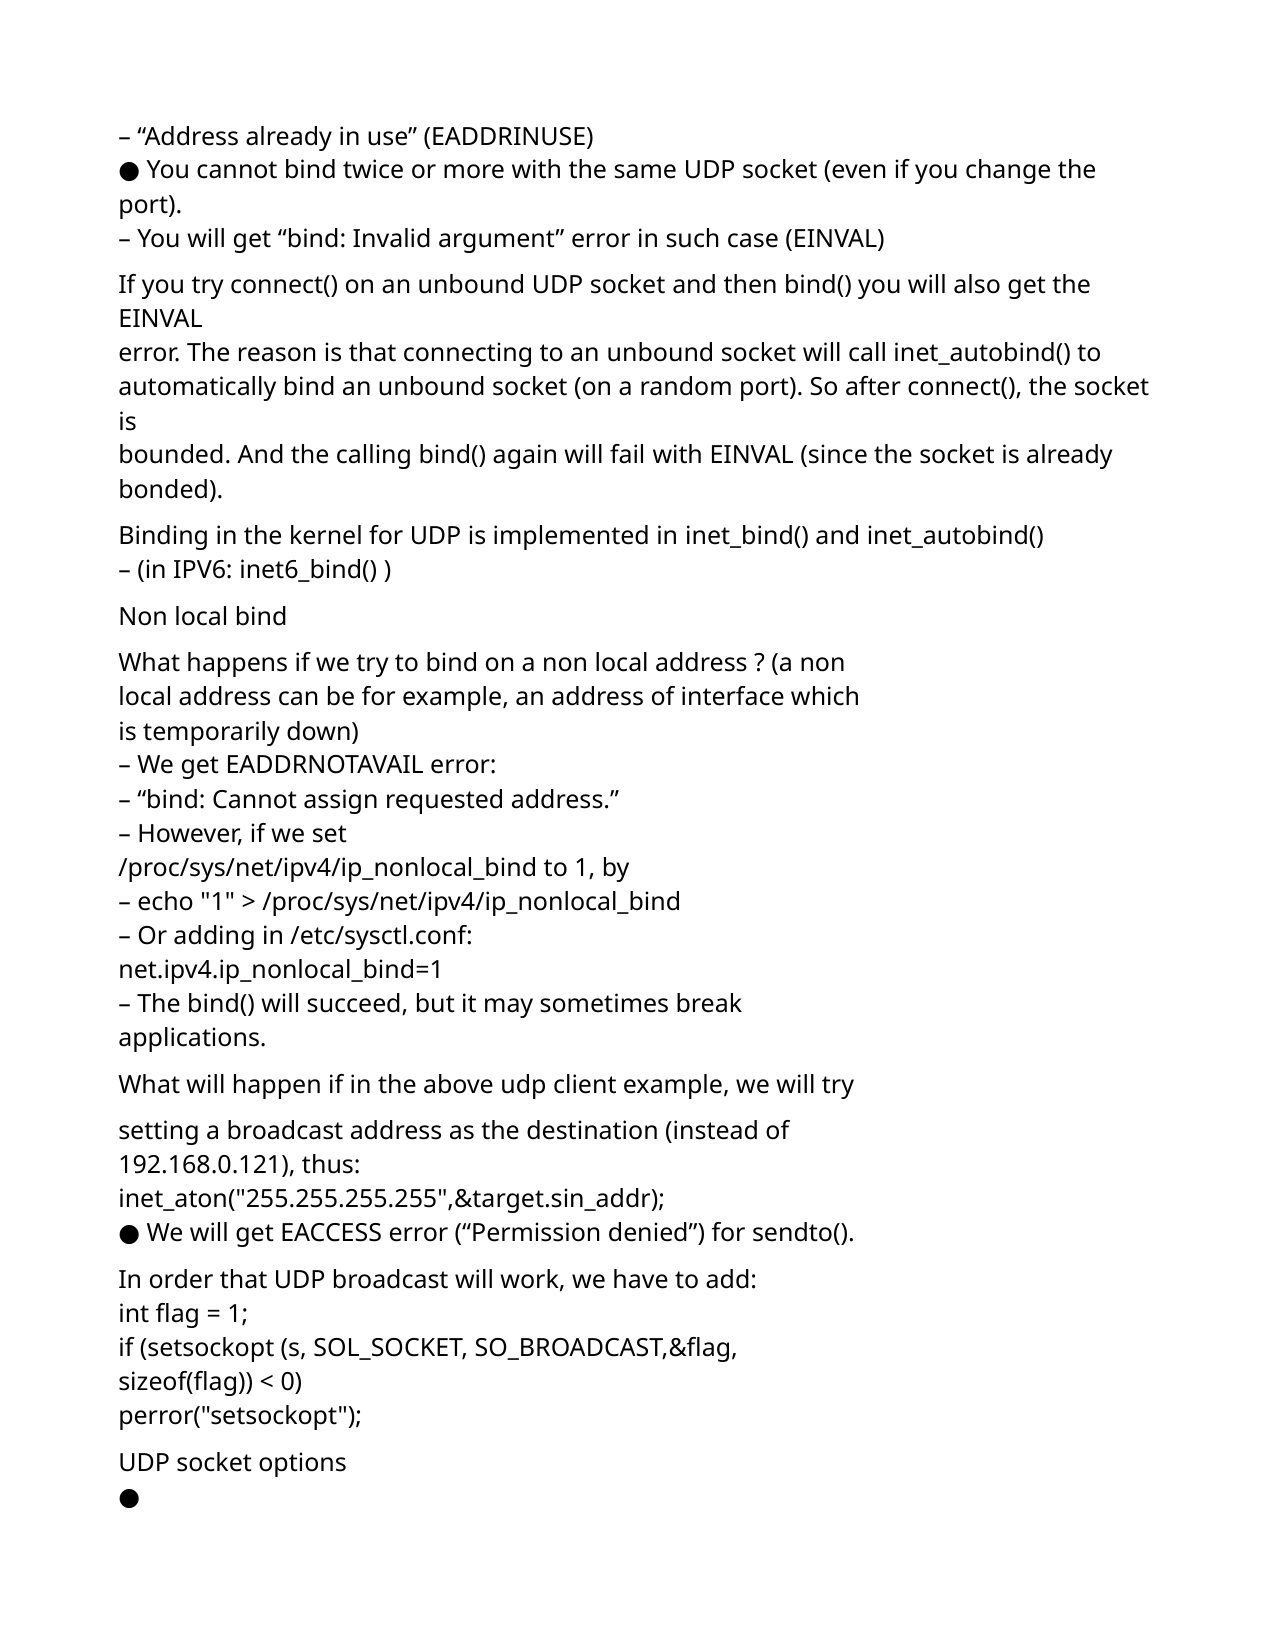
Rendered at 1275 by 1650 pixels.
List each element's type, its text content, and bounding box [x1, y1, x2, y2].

text What happens if we try to bind on a non local address ? (a non local address can be for example, an address of interface which is temporarily down) – We get EADDRNOTAVAIL error: – “bind: Cannot assign requested address.” – However, if we set /proc/sys/net/ipv4/ip_nonlocal_bind to 1, by – echo "1" > /proc/sys/net/ipv4/ip_nonlocal_bind – Or adding in /etc/sysctl.conf: net.ipv4.ip_nonlocal_bind=1 – The bind() will succeed, but it may sometimes break applications. [118, 645, 1157, 1054]
text Non local bind [118, 598, 1157, 632]
text UDP socket options ● [118, 1444, 1157, 1512]
text setting a broadcast address as the destination (instead of 192.168.0.121), thus: inet_aton("255.255.255.255",&target.sin_addr); ● We will get EACCESS error (“Permission denied”) for sendto(). [118, 1113, 1157, 1249]
text What will happen if in the above udp client example, we will try [118, 1066, 1157, 1100]
text Binding in the kernel for UDP is implemented in inet_bind() and inet_autobind() – (in IPV6: inet6_bind() ) [118, 518, 1157, 586]
text – “Address already in use” (EADDRINUSE) ● You cannot bind twice or more with the same UDP socket (even if you change the port). – You will get “bind: Invalid argument” error in such case (EINVAL) [118, 118, 1157, 254]
text In order that UDP broadcast will work, we have to add: int flag = 1; if (setsockopt (s, SOL_SOCKET, SO_BROADCAST,&flag, sizeof(flag)) < 0) perror("setsockopt"); [118, 1262, 1157, 1432]
text If you try connect() on an unbound UDP socket and then bind() you will also get the EINVAL error. The reason is that connecting to an unbound socket will call inet_autobind() to automatically bind an unbound socket (on a random port). So after connect(), the socket is bounded. And the calling bind() again will fail with EINVAL (since the socket is already bonded). [118, 267, 1157, 505]
